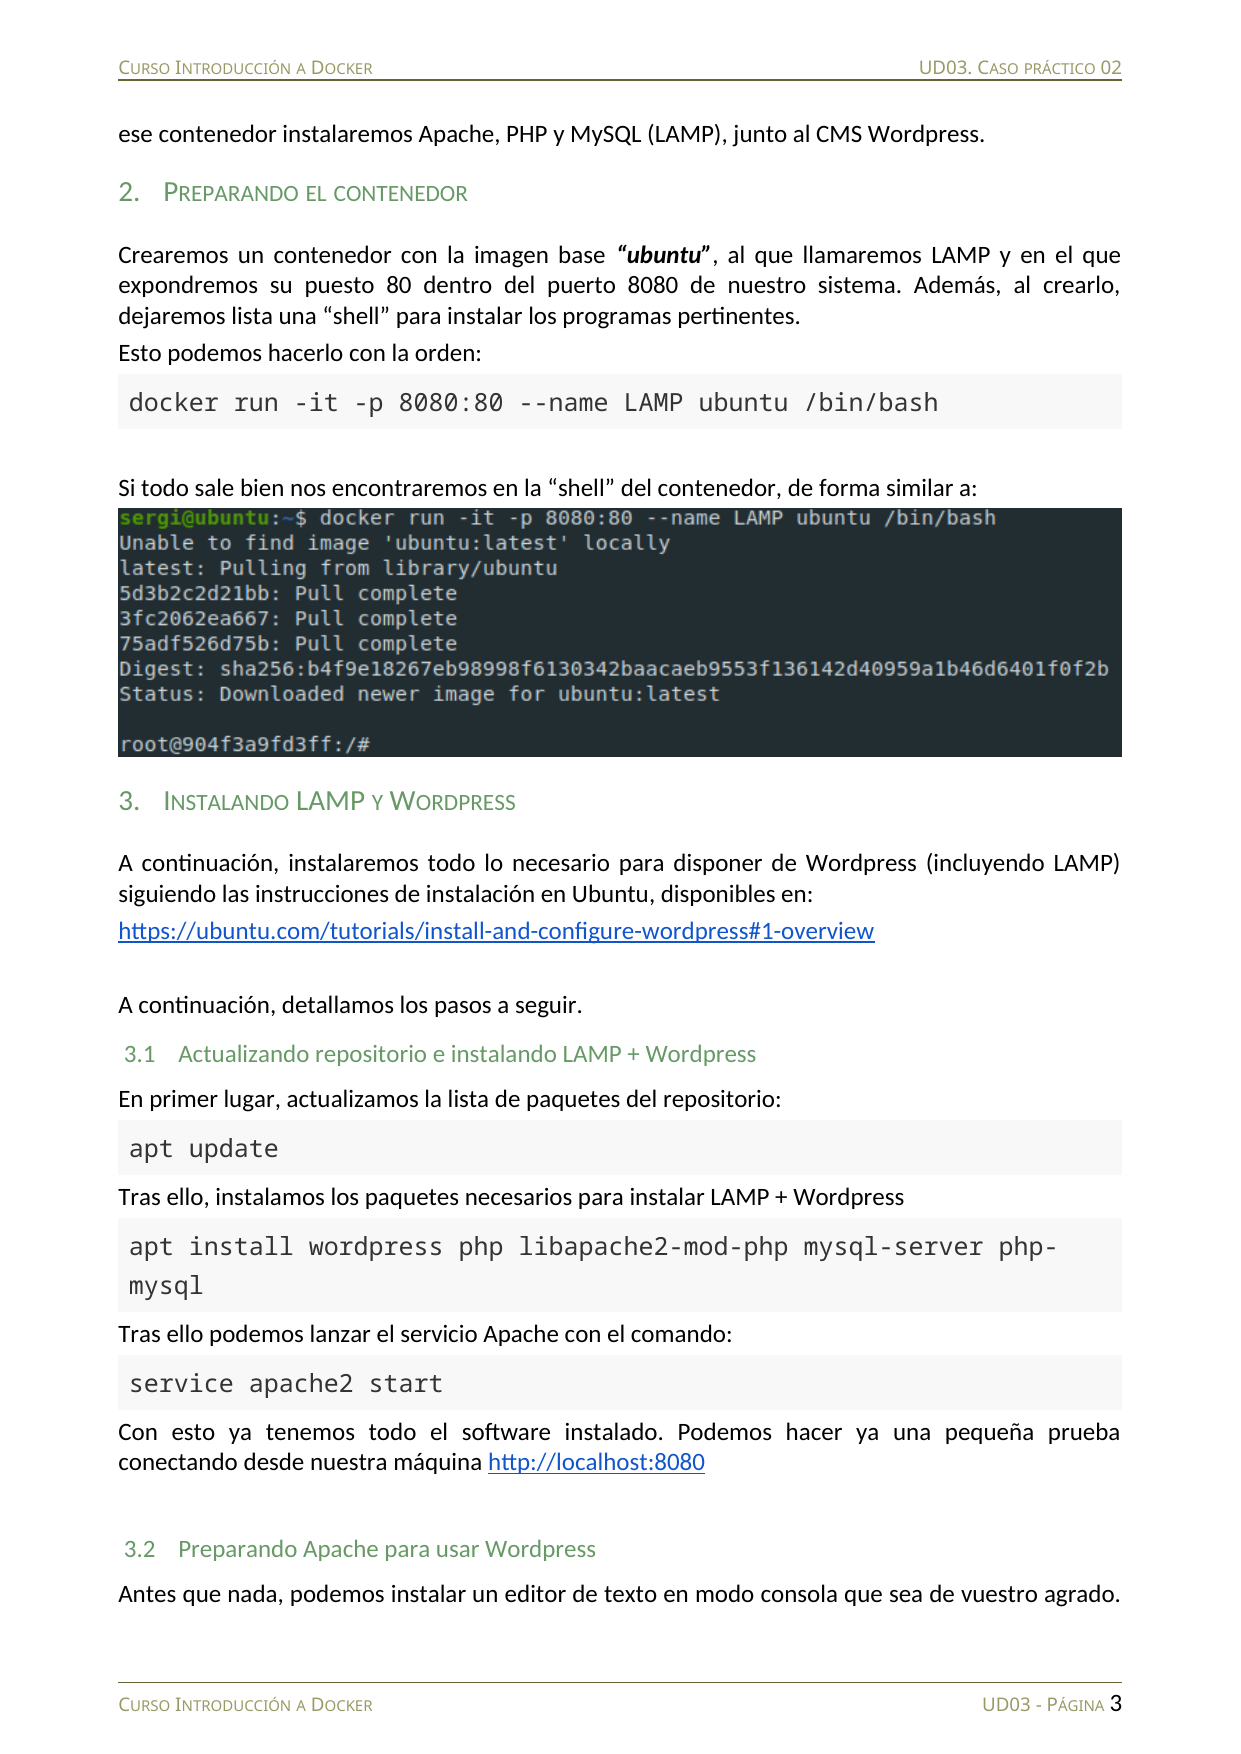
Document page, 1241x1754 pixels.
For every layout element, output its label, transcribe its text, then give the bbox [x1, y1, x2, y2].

table_header apt install wordpress php libapache2-mod-php mysql-server php-mysql [118, 1218, 1122, 1312]
subtitle Preparando el contenedor [118, 173, 1122, 209]
text Tras ello podemos lanzar el servicio Apache con el comando: [118, 1318, 1122, 1349]
text Esto podemos hacerlo con la orden: [118, 337, 1122, 368]
text A continuación, detallamos los pasos a seguir. [118, 989, 1122, 1019]
text En primer lugar, actualizamos la lista de paquetes del repositorio: [118, 1083, 1122, 1114]
subtitle Preparando Apache para usar Wordpress [118, 1533, 1122, 1563]
table_header apt update [118, 1120, 1122, 1175]
text Antes que nada, podemos instalar un editor de texto en modo consola que sea de vuestro agrado. [118, 1578, 1122, 1609]
table_header service apache2 start [118, 1355, 1122, 1410]
text A continuación, instalaremos todo lo necesario para disponer de Wordpress (incluyendo LAMP) siguiendo las instrucciones de instalación en Ubuntu, disponibles en: [118, 847, 1122, 908]
picture [118, 508, 1122, 757]
text Con esto ya tenemos todo el software instalado. Podemos hacer ya una pequeña prueba conectando desde nuestra máquina http://localhost:8080 [118, 1416, 1122, 1477]
subtitle Instalando LAMP y Wordpress [118, 782, 1122, 817]
text ese contenedor instalaremos Apache, PHP y MySQL (LAMP), junto al CMS Wordpress. [118, 118, 1122, 148]
text Crearemos un contenedor con la imagen base “ubuntu”, al que llamaremos LAMP y en el que expondremos su puesto 80 dentro del puerto 8080 de nuestro sistema. Además, al crearlo, dejaremos lista una “shell” para instalar los programas pertinentes. [118, 239, 1122, 331]
text Si todo sale bien nos encontraremos en la “shell” del contenedor, de forma similar a: [118, 472, 1122, 502]
subtitle Actualizando repositorio e instalando LAMP + Wordpress [118, 1038, 1122, 1069]
text Tras ello, instalamos los paquetes necesarios para instalar LAMP + Wordpress [118, 1181, 1122, 1212]
table_header docker run -it -p 8080:80 --name LAMP ubuntu /bin/bash [118, 374, 1122, 429]
text https://ubuntu.com/tutorials/install-and-configure-wordpress#1-overview [118, 915, 1122, 945]
